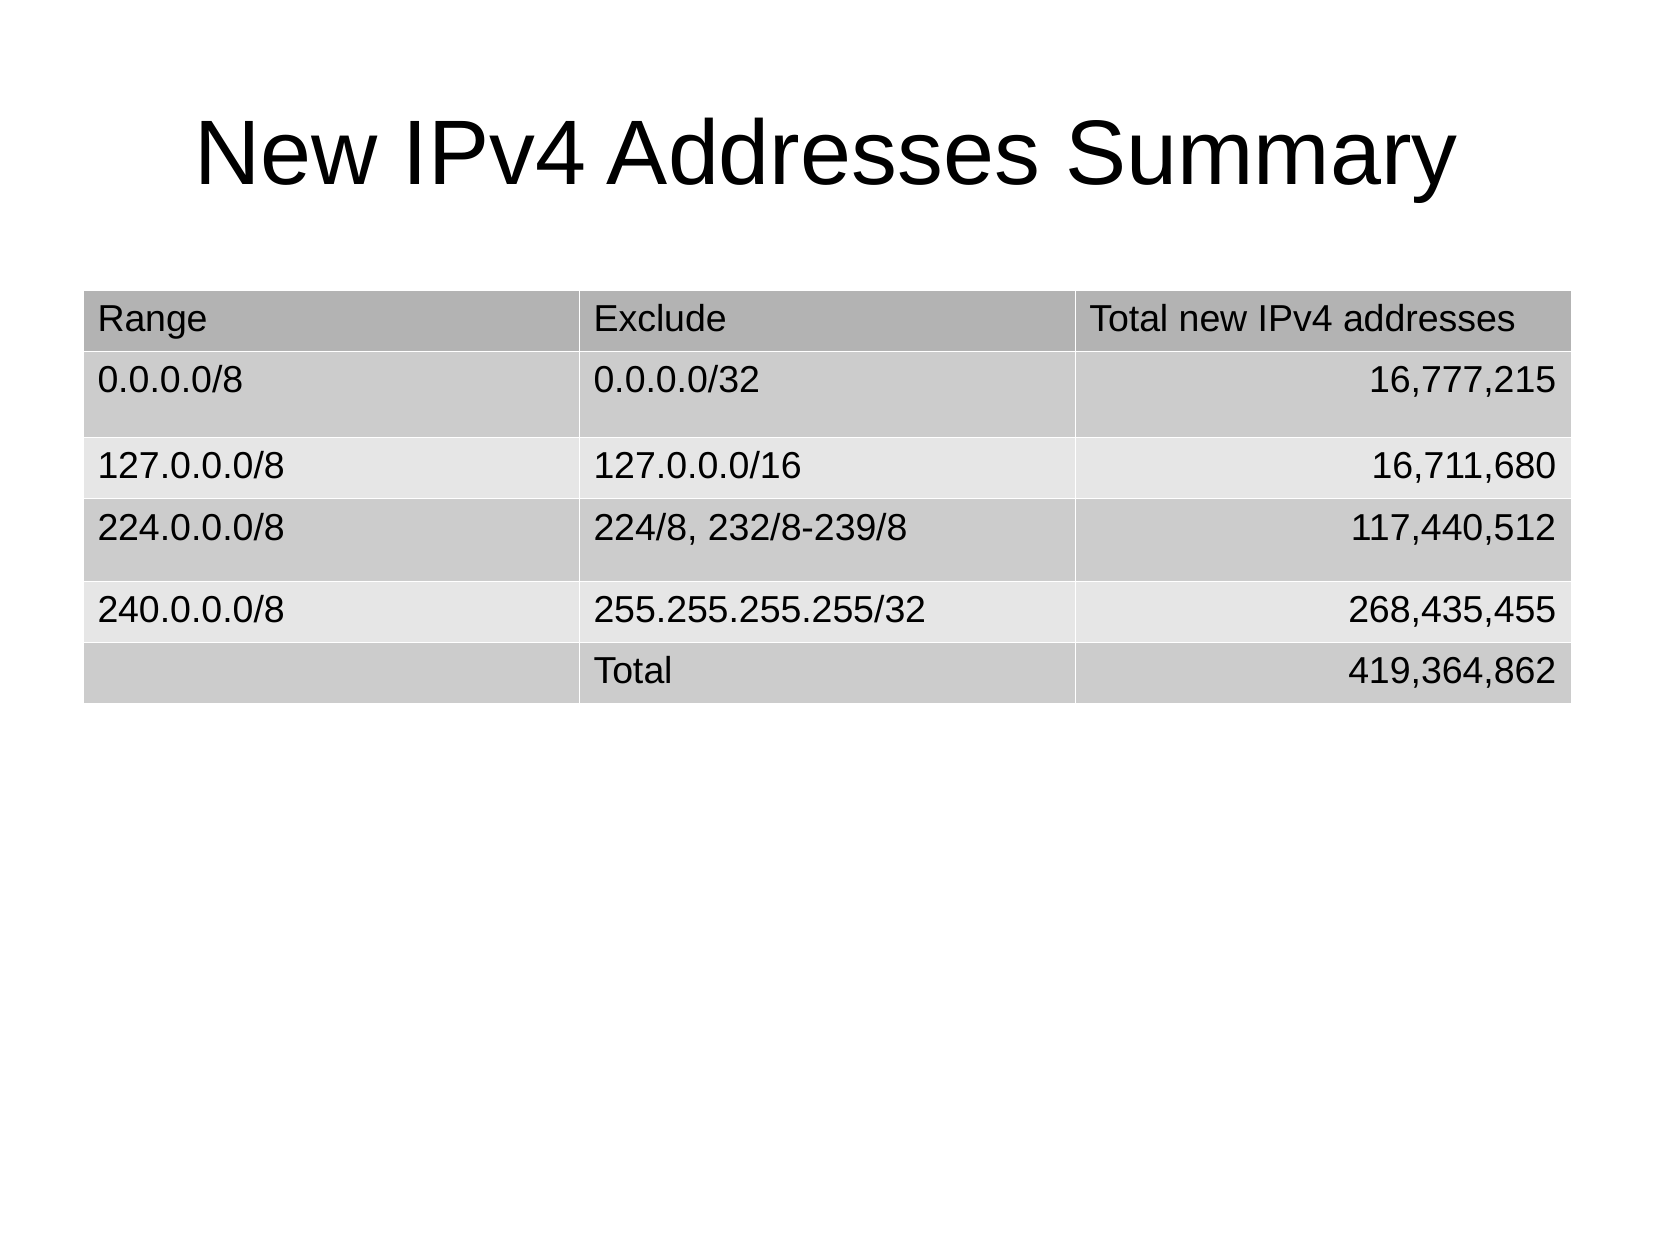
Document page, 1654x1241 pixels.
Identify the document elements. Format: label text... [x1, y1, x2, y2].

table_cell 224/8, 232/8-239/8 [580, 499, 1075, 581]
table_cell 127.0.0.0/8 [84, 438, 579, 498]
title New IPv4 Addresses Summary [82, 49, 1571, 257]
table_cell 240.0.0.0/8 [84, 582, 579, 642]
table_cell 0.0.0.0/8 [84, 352, 579, 437]
table_header Exclude [580, 291, 1075, 351]
table_cell Total [580, 643, 1075, 703]
table_cell 419,364,862 [1076, 643, 1571, 703]
table_cell 127.0.0.0/16 [580, 438, 1075, 498]
table_cell 16,711,680 [1076, 438, 1571, 498]
table_cell 255.255.255.255/32 [580, 582, 1075, 642]
table_cell 0.0.0.0/32 [580, 352, 1075, 437]
table_cell 268,435,455 [1076, 582, 1571, 642]
table_header Total new IPv4 addresses [1076, 291, 1571, 351]
table_cell [84, 643, 579, 703]
table_header Range [84, 291, 579, 351]
table_cell 224.0.0.0/8 [84, 499, 579, 581]
table_cell 117,440,512 [1076, 499, 1571, 581]
table_cell 16,777,215 [1076, 352, 1571, 437]
